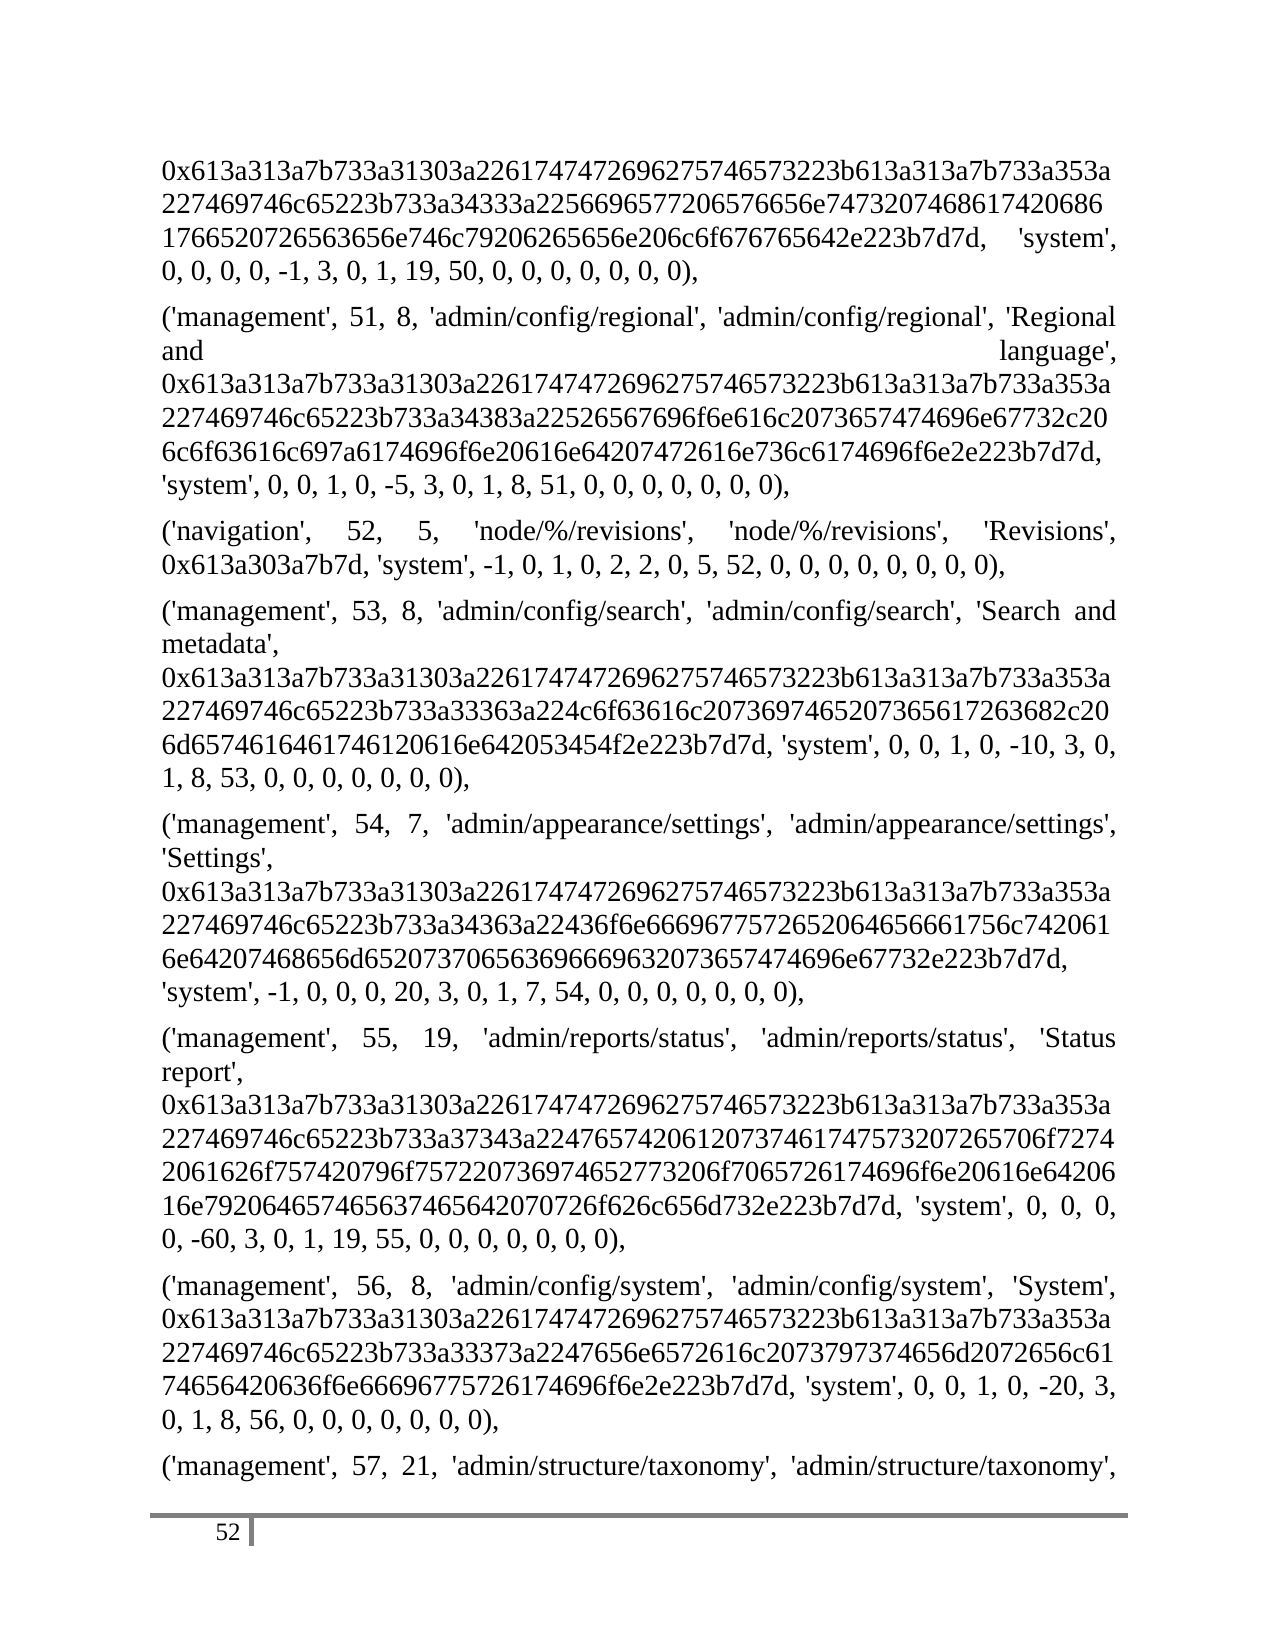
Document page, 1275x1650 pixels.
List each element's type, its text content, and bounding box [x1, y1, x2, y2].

text ('management', 53, 8, 'admin/config/search', 'admin/config/search', 'Search and metadata', 0x613a313a7b733a31303a2261747472696275746573223b613a313a7b733a353a227469746c65223b733a33363a224c6f63616c2073697465207365617263682c206d6574616461746120616e642053454f2e223b7d7d, 'system', 0, 0, 1, 0, -10, 3, 0, 1, 8, 53, 0, 0, 0, 0, 0, 0, 0), [161, 593, 1117, 794]
text ('management', 57, 21, 'admin/structure/taxonomy', 'admin/structure/taxonomy', [161, 1448, 1117, 1481]
text ('management', 56, 8, 'admin/config/system', 'admin/config/system', 'System', 0x613a313a7b733a31303a2261747472696275746573223b613a313a7b733a353a227469746c65223b733a33373a2247656e6572616c2073797374656d2072656c6174656420636f6e66696775726174696f6e2e223b7d7d, 'system', 0, 0, 1, 0, -20, 3, 0, 1, 8, 56, 0, 0, 0, 0, 0, 0, 0), [161, 1268, 1117, 1435]
text ('management', 54, 7, 'admin/appearance/settings', 'admin/appearance/settings', 'Settings', 0x613a313a7b733a31303a2261747472696275746573223b613a313a7b733a353a227469746c65223b733a34363a22436f6e6669677572652064656661756c7420616e64207468656d652073706563696669632073657474696e67732e223b7d7d, 'system', -1, 0, 0, 0, 20, 3, 0, 1, 7, 54, 0, 0, 0, 0, 0, 0, 0), [161, 807, 1117, 1008]
text ('management', 55, 19, 'admin/reports/status', 'admin/reports/status', 'Status report', 0x613a313a7b733a31303a2261747472696275746573223b613a313a7b733a353a227469746c65223b733a37343a22476574206120737461747573207265706f72742061626f757420796f757220736974652773206f7065726174696f6e20616e6420616e792064657465637465642070726f626c656d732e223b7d7d, 'system', 0, 0, 0, 0, -60, 3, 0, 1, 19, 55, 0, 0, 0, 0, 0, 0, 0), [161, 1020, 1117, 1255]
text ('management', 51, 8, 'admin/config/regional', 'admin/config/regional', 'Regional and language', 0x613a313a7b733a31303a2261747472696275746573223b613a313a7b733a353a227469746c65223b733a34383a22526567696f6e616c2073657474696e67732c206c6f63616c697a6174696f6e20616e64207472616e736c6174696f6e2e223b7d7d, 'system', 0, 0, 1, 0, -5, 3, 0, 1, 8, 51, 0, 0, 0, 0, 0, 0, 0), [161, 299, 1117, 501]
text ('navigation', 52, 5, 'node/%/revisions', 'node/%/revisions', 'Revisions', 0x613a303a7b7d, 'system', -1, 0, 1, 0, 2, 2, 0, 5, 52, 0, 0, 0, 0, 0, 0, 0, 0), [161, 513, 1117, 580]
text 0x613a313a7b733a31303a2261747472696275746573223b613a313a7b733a353a227469746c65223b733a34333a2256696577206576656e74732074686174206861766520726563656e746c79206265656e206c6f676765642e223b7d7d, 'system', 0, 0, 0, 0, -1, 3, 0, 1, 19, 50, 0, 0, 0, 0, 0, 0, 0), [161, 153, 1117, 287]
